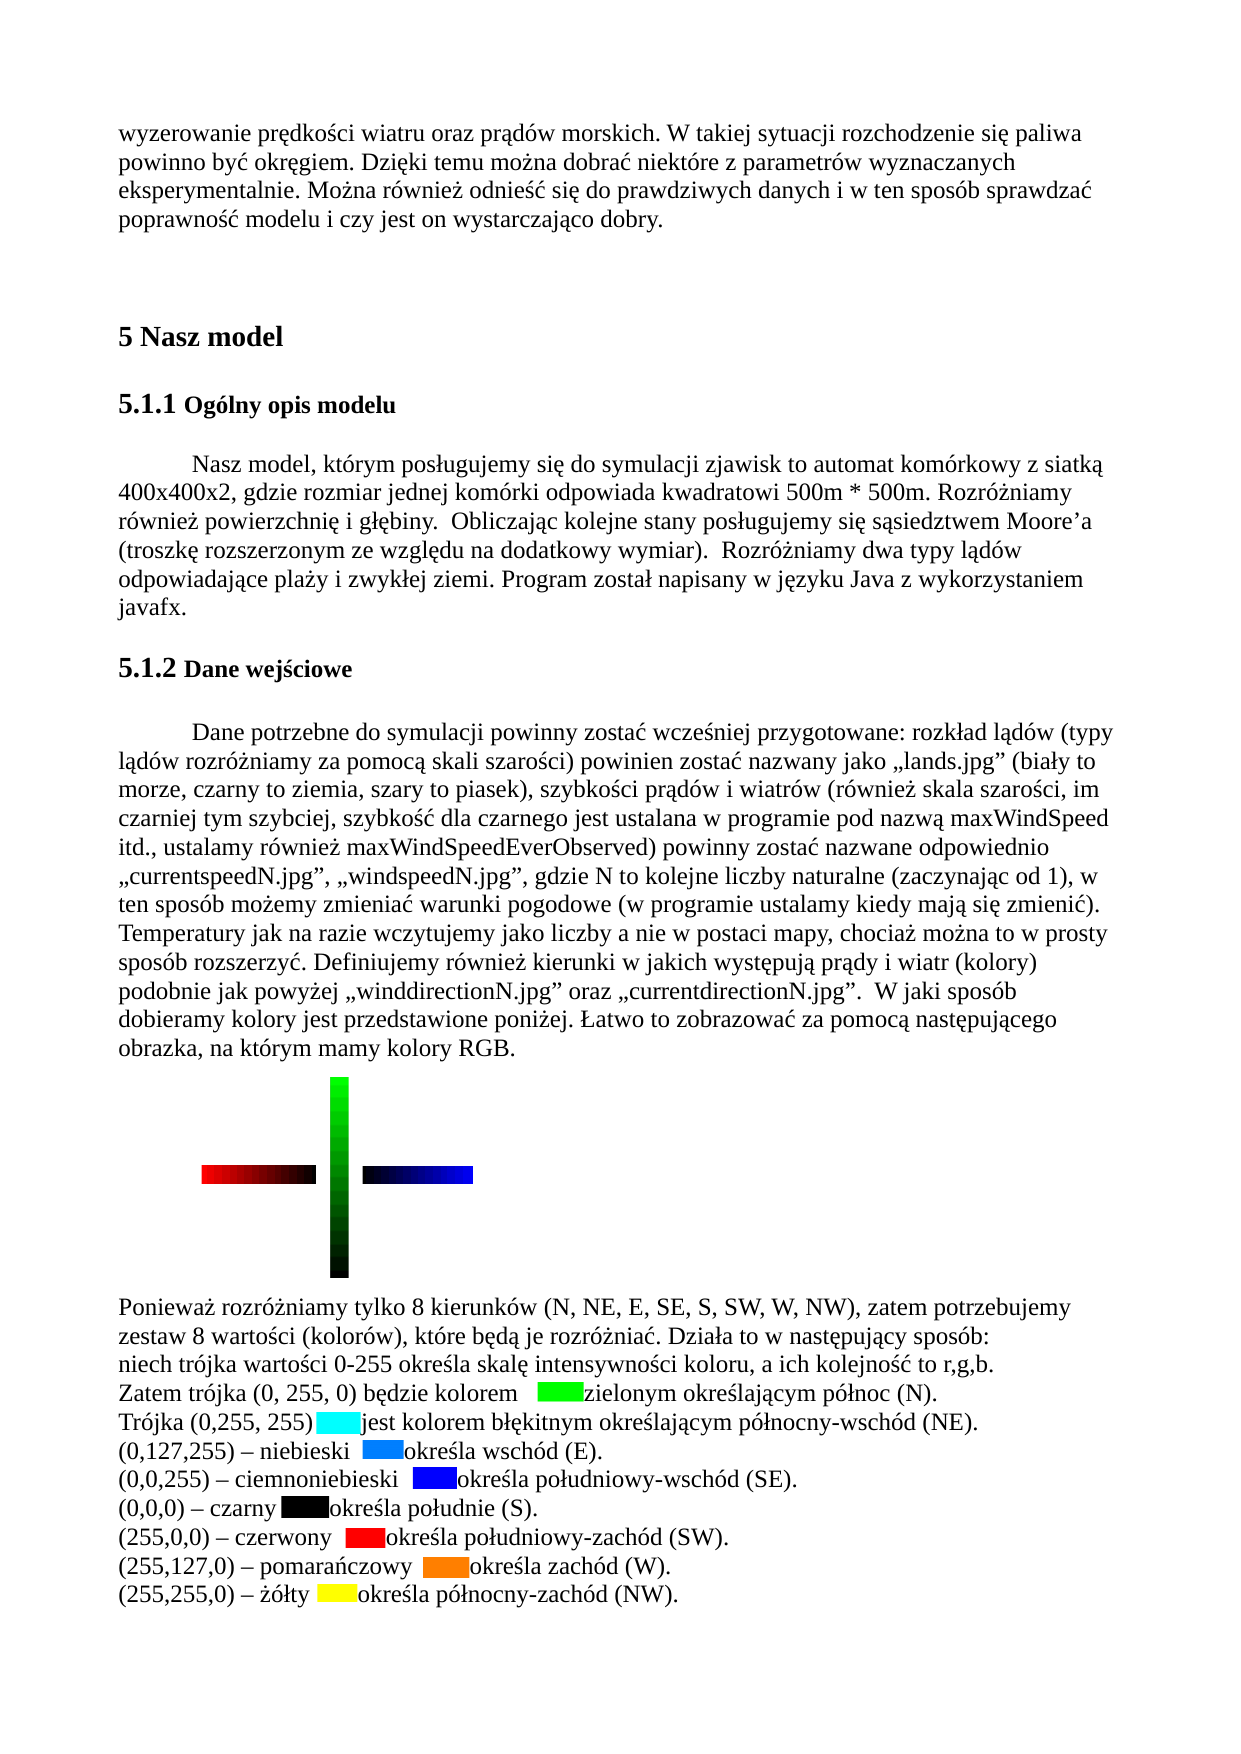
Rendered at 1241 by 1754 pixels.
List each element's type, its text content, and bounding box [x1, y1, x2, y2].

picture [362, 1440, 404, 1459]
picture [412, 1467, 457, 1489]
text Nasz model, którym posługujemy się do symulacji zjawisk to automat komórkowy z siatką 400x400x2, gdzie rozmiar jednej komórki odpowiada kwadratowi 500m * 500m. Rozróżniamy również powierzchnię i głębiny. Obliczając kolejne stany posługujemy się sąsiedztwem Moore’a (troszkę rozszerzonym ze względu na dodatkowy wymiar). Rozróżniamy dwa typy lądów odpowiadające plaży i zwykłej ziemi. Program został napisany w języku Java z wykorzystaniem javafx. [118, 449, 1122, 621]
picture [330, 1077, 349, 1278]
picture [281, 1496, 330, 1518]
text wyzerowanie prędkości wiatru oraz prądów morskich. W takiej sytuacji rozchodzenie się paliwa powinno być okręgiem. Dzięki temu można dobrać niektóre z parametrów wyznaczanych eksperymentalnie. Można również odnieść się do prawdziwych danych i w ten sposób sprawdzać poprawność modelu i czy jest on wystarczająco dobry. [118, 118, 1122, 233]
text (0,127,255) – niebieski określa wschód (E). [118, 1436, 1122, 1464]
text Trójka (0,255, 255) jest kolorem błękitnym określającym północny-wschód (NE). [118, 1407, 1122, 1436]
text Dane potrzebne do symulacji powinny zostać wcześniej przygotowane: rozkład lądów (typy lądów rozróżniamy za pomocą skali szarości) powinien zostać nazwany jako „lands.jpg” (biały to morze, czarny to ziemia, szary to piasek), szybkości prądów i wiatrów (również skala szarości, im czarniej tym szybciej, szybkość dla czarnego jest ustalana w programie pod nazwą maxWindSpeed itd., ustalamy również maxWindSpeedEverObserved) powinny zostać nazwane odpowiednio „currentspeedN.jpg”, „windspeedN.jpg”, gdzie N to kolejne liczby naturalne (zaczynając od 1), w ten sposób możemy zmieniać warunki pogodowe (w programie ustalamy kiedy mają się zmienić). Temperatury jak na razie wczytujemy jako liczby a nie w postaci mapy, chociaż można to w prosty sposób rozszerzyć. Definiujemy również kierunki w jakich występują prądy i wiatr (kolory) podobnie jak powyżej „winddirectionN.jpg” oraz „currentdirectionN.jpg”. W jaki sposób dobieramy kolory jest przedstawione poniżej. Łatwo to zobrazować za pomocą następującego obrazka, na którym mamy kolory RGB. [118, 717, 1122, 1062]
picture [317, 1584, 358, 1602]
text (255,127,0) – pomarańczowy określa zachód (W). [118, 1551, 1122, 1579]
text niech trójka wartości 0-255 określa skalę intensywności koloru, a ich kolejność to r,g,b. [118, 1349, 1122, 1378]
text 5.1.2 Dane wejściowe [118, 650, 1122, 683]
text Ponieważ rozróżniamy tylko 8 kierunków (N, NE, E, SE, S, SW, W, NW), zatem potrzebujemy zestaw 8 wartości (kolorów), które będą je rozróżniać. Działa to w następujący sposób: [118, 1292, 1122, 1349]
text (0,0,0) – czarny określa południe (S). [118, 1493, 1122, 1522]
picture [316, 1412, 361, 1434]
picture [537, 1382, 584, 1402]
text (255,255,0) – żółty określa północny-zachód (NW). [118, 1579, 1122, 1608]
picture [201, 1164, 317, 1184]
text (0,0,255) – ciemnoniebieski określa południowy-wschód (SE). [118, 1464, 1122, 1493]
picture [362, 1166, 473, 1184]
text (255,0,0) – czerwony określa południowy-zachód (SW). [118, 1522, 1122, 1551]
picture [423, 1557, 470, 1578]
text 5.1.1 Ogólny opis modelu [118, 386, 1122, 420]
text Zatem trójka (0, 255, 0) będzie kolorem zielonym określającym północ (N). [118, 1378, 1122, 1407]
text 5 Nasz model [118, 319, 1122, 353]
picture [345, 1528, 386, 1548]
